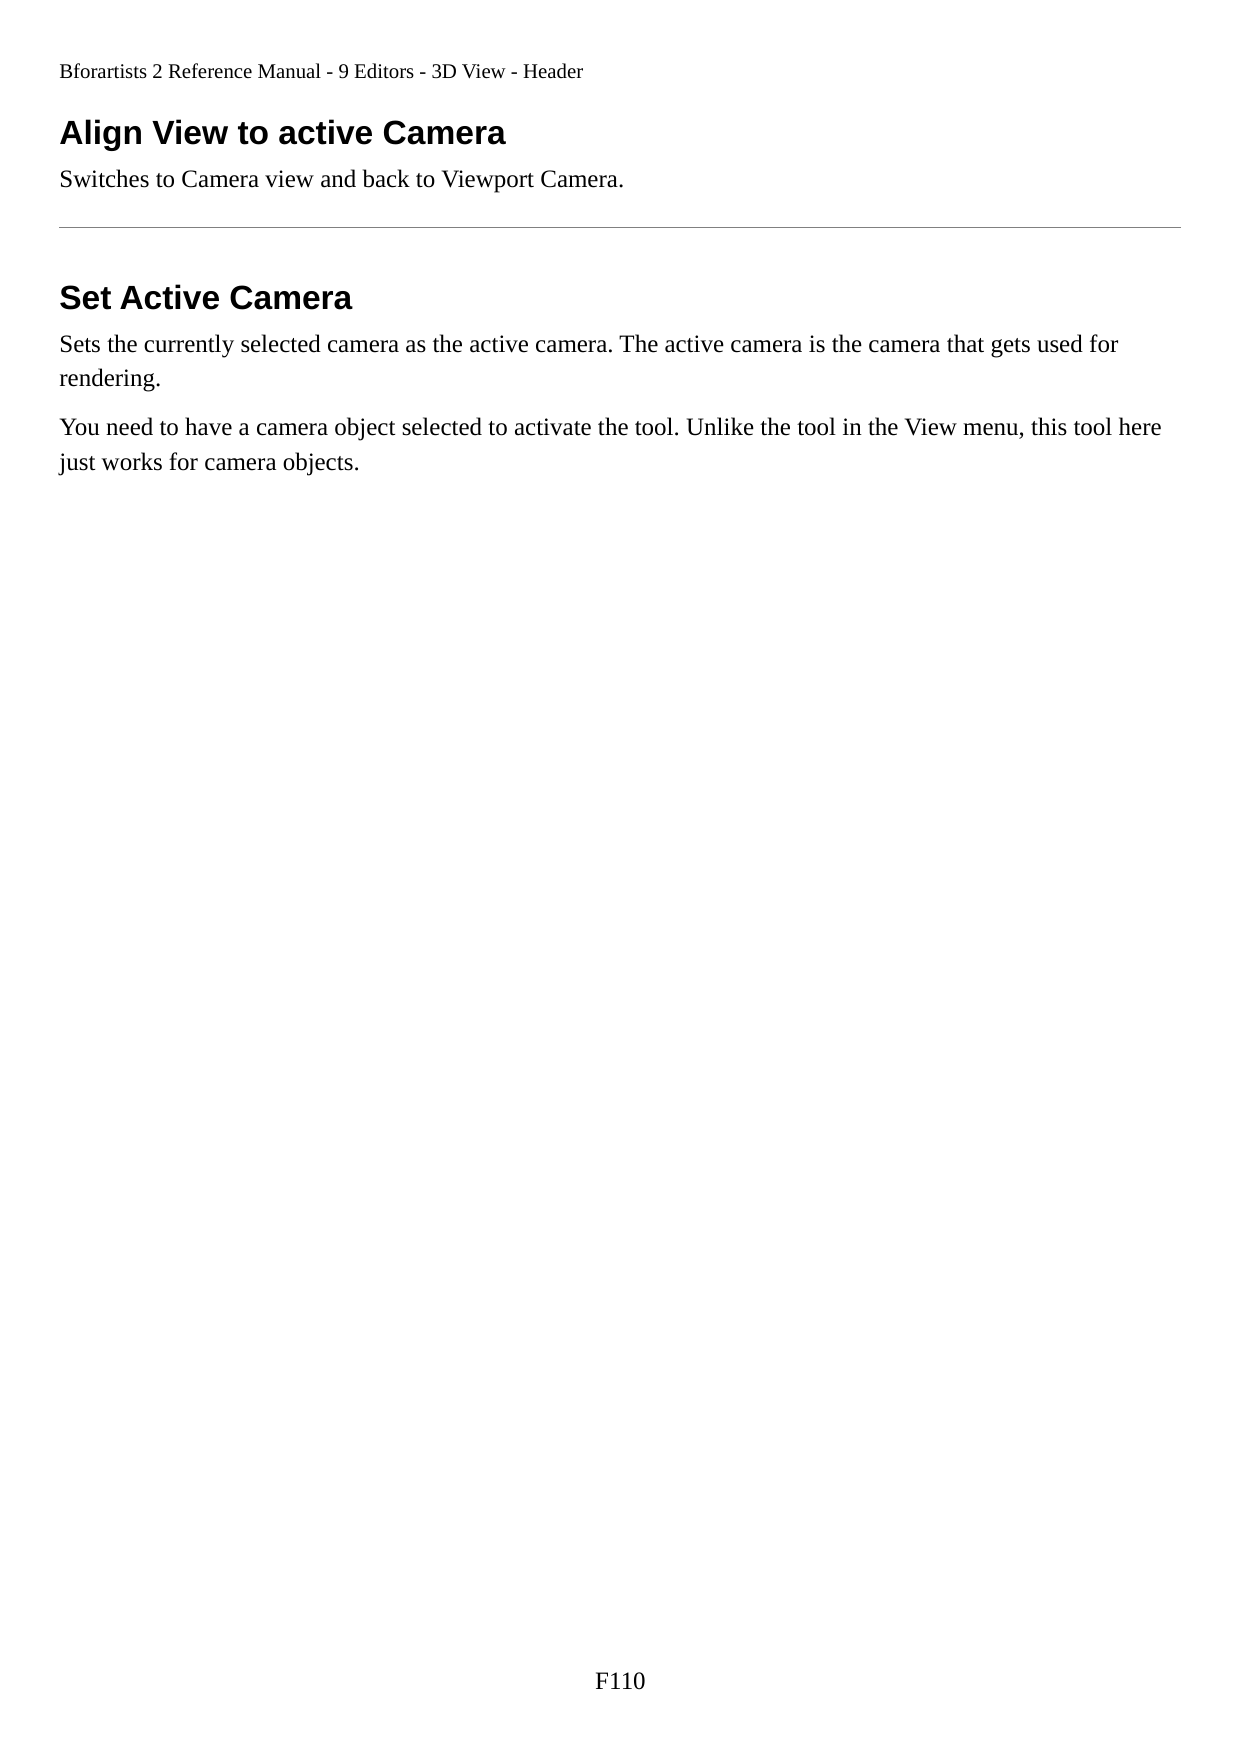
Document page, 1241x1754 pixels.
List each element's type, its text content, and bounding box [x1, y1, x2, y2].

text Sets the currently selected camera as the active camera. The active camera is the camera that gets used for rendering. [59, 329, 1181, 392]
text Switches to Camera view and back to Viewport Camera. [59, 164, 1181, 192]
subtitle Set Active Camera [59, 278, 1181, 316]
subtitle Align View to active Camera [59, 113, 1181, 151]
text You need to have a camera object selected to activate the tool. Unlike the tool in the View menu, this tool here just works for camera objects. [59, 412, 1181, 476]
